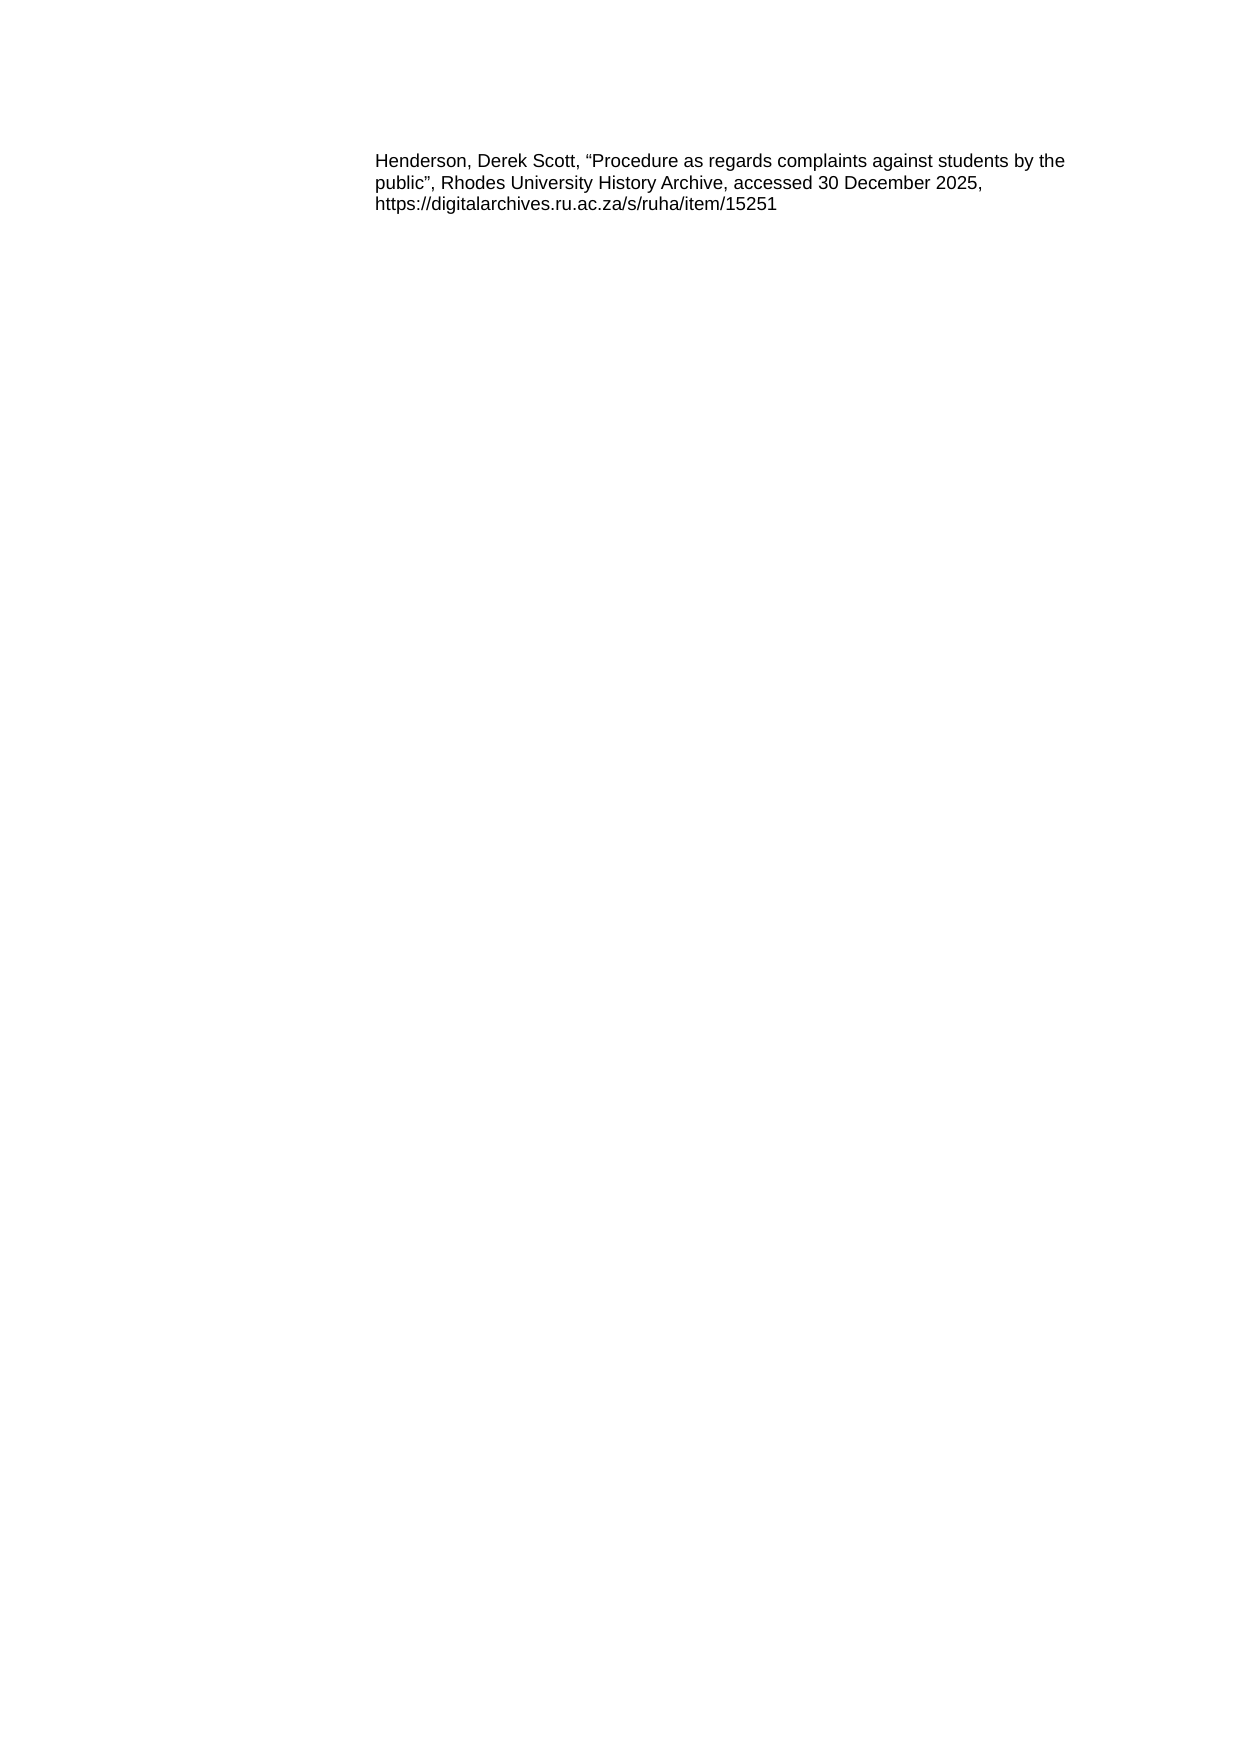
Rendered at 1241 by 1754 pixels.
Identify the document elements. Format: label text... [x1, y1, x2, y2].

text Henderson, Derek Scott, “Procedure as regards complaints against students by the public”, Rhodes University History Archive, accessed 30 December 2025, https://digitalarchives.ru.ac.za/s/ruha/item/15251 [375, 150, 1090, 215]
